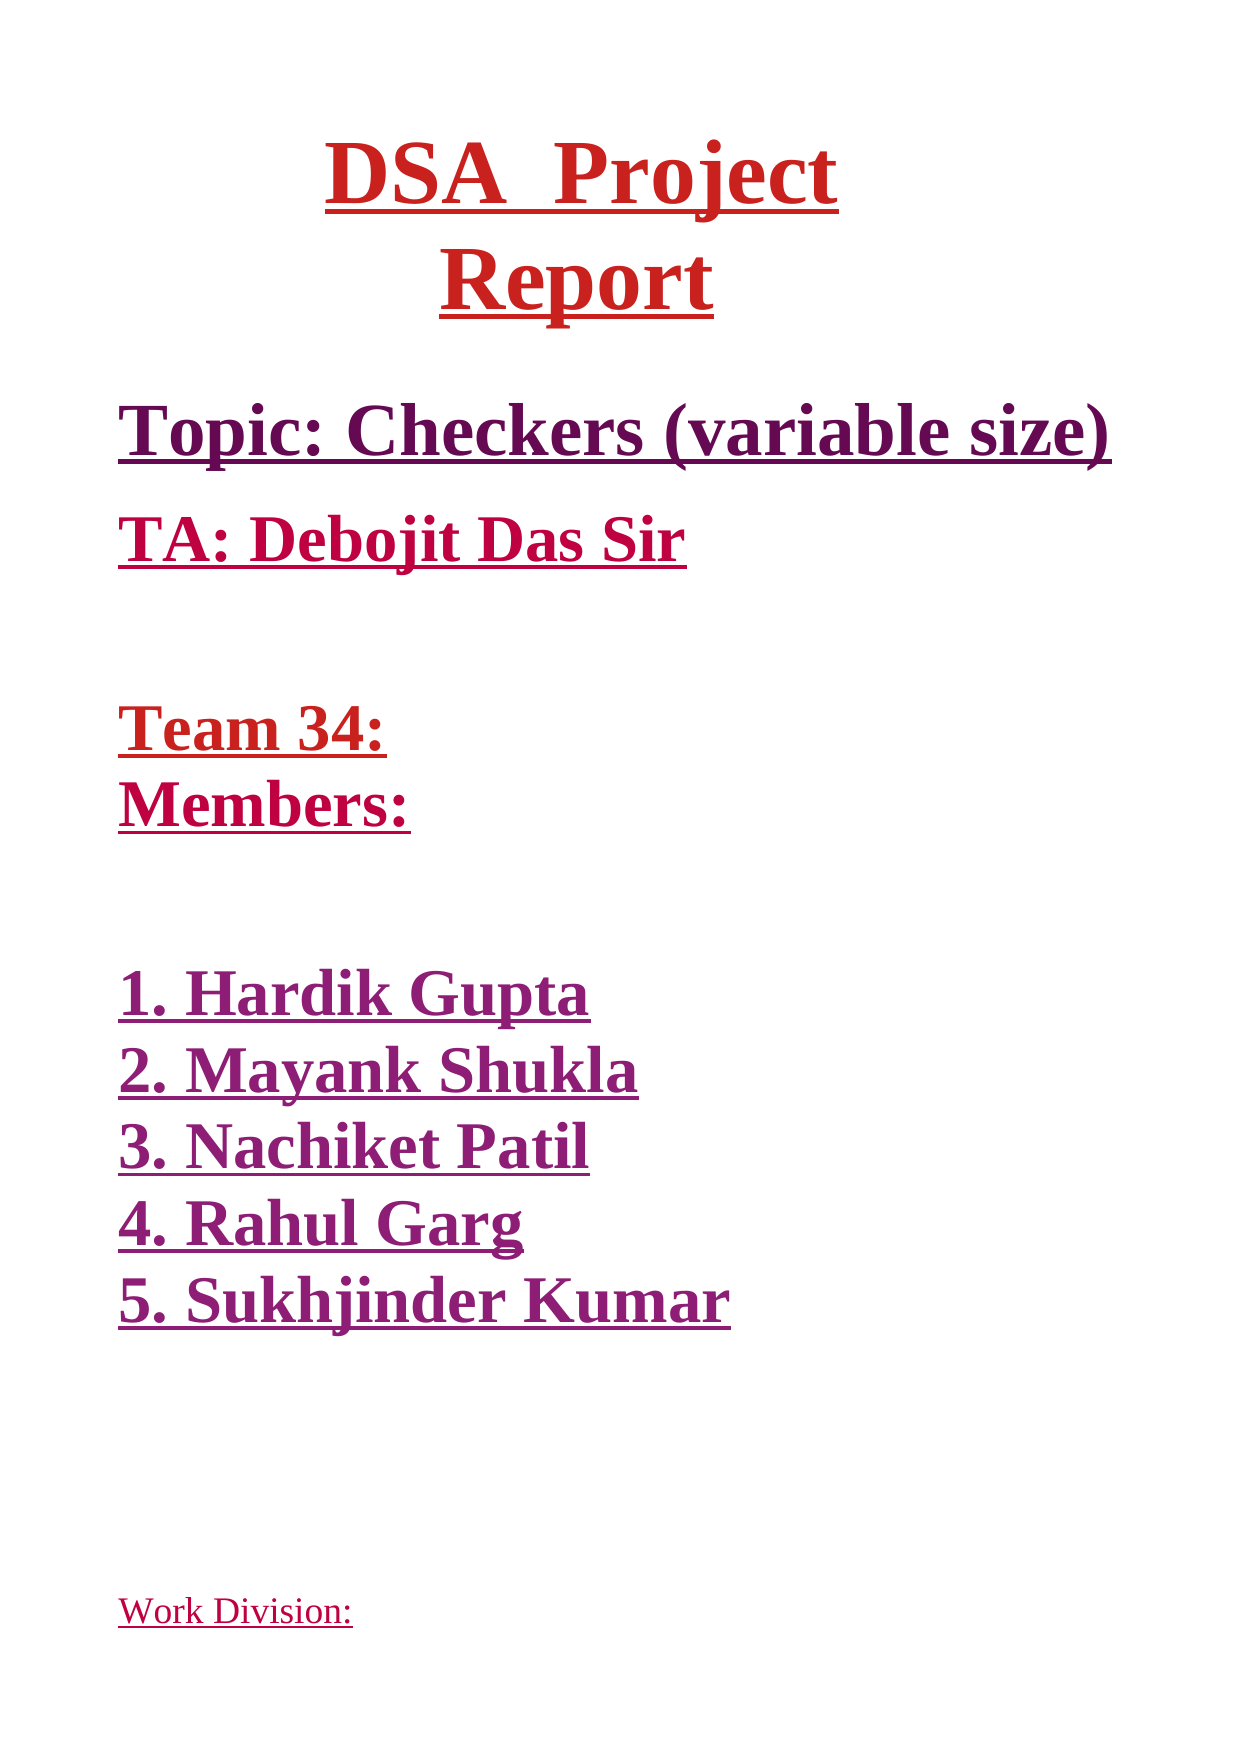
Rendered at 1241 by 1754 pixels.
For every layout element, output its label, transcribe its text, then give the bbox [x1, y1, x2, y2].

text TA: Debojit Das Sir [118, 499, 1122, 576]
text Work Division: [118, 1589, 1122, 1632]
text Team 34: [118, 688, 1122, 765]
text 2. Mayank Shukla [118, 1030, 1122, 1107]
text 5. Sukhjinder Kumar [118, 1260, 1122, 1337]
text Members: [118, 765, 1122, 841]
text Report [118, 223, 1122, 329]
text DSA Project [118, 118, 1122, 223]
text Topic: Checkers (variable size) [118, 385, 1122, 471]
text 1. Hardik Gupta [118, 953, 1122, 1030]
text 4. Rahul Garg [118, 1183, 1122, 1260]
text 3. Nachiket Patil [118, 1107, 1122, 1183]
